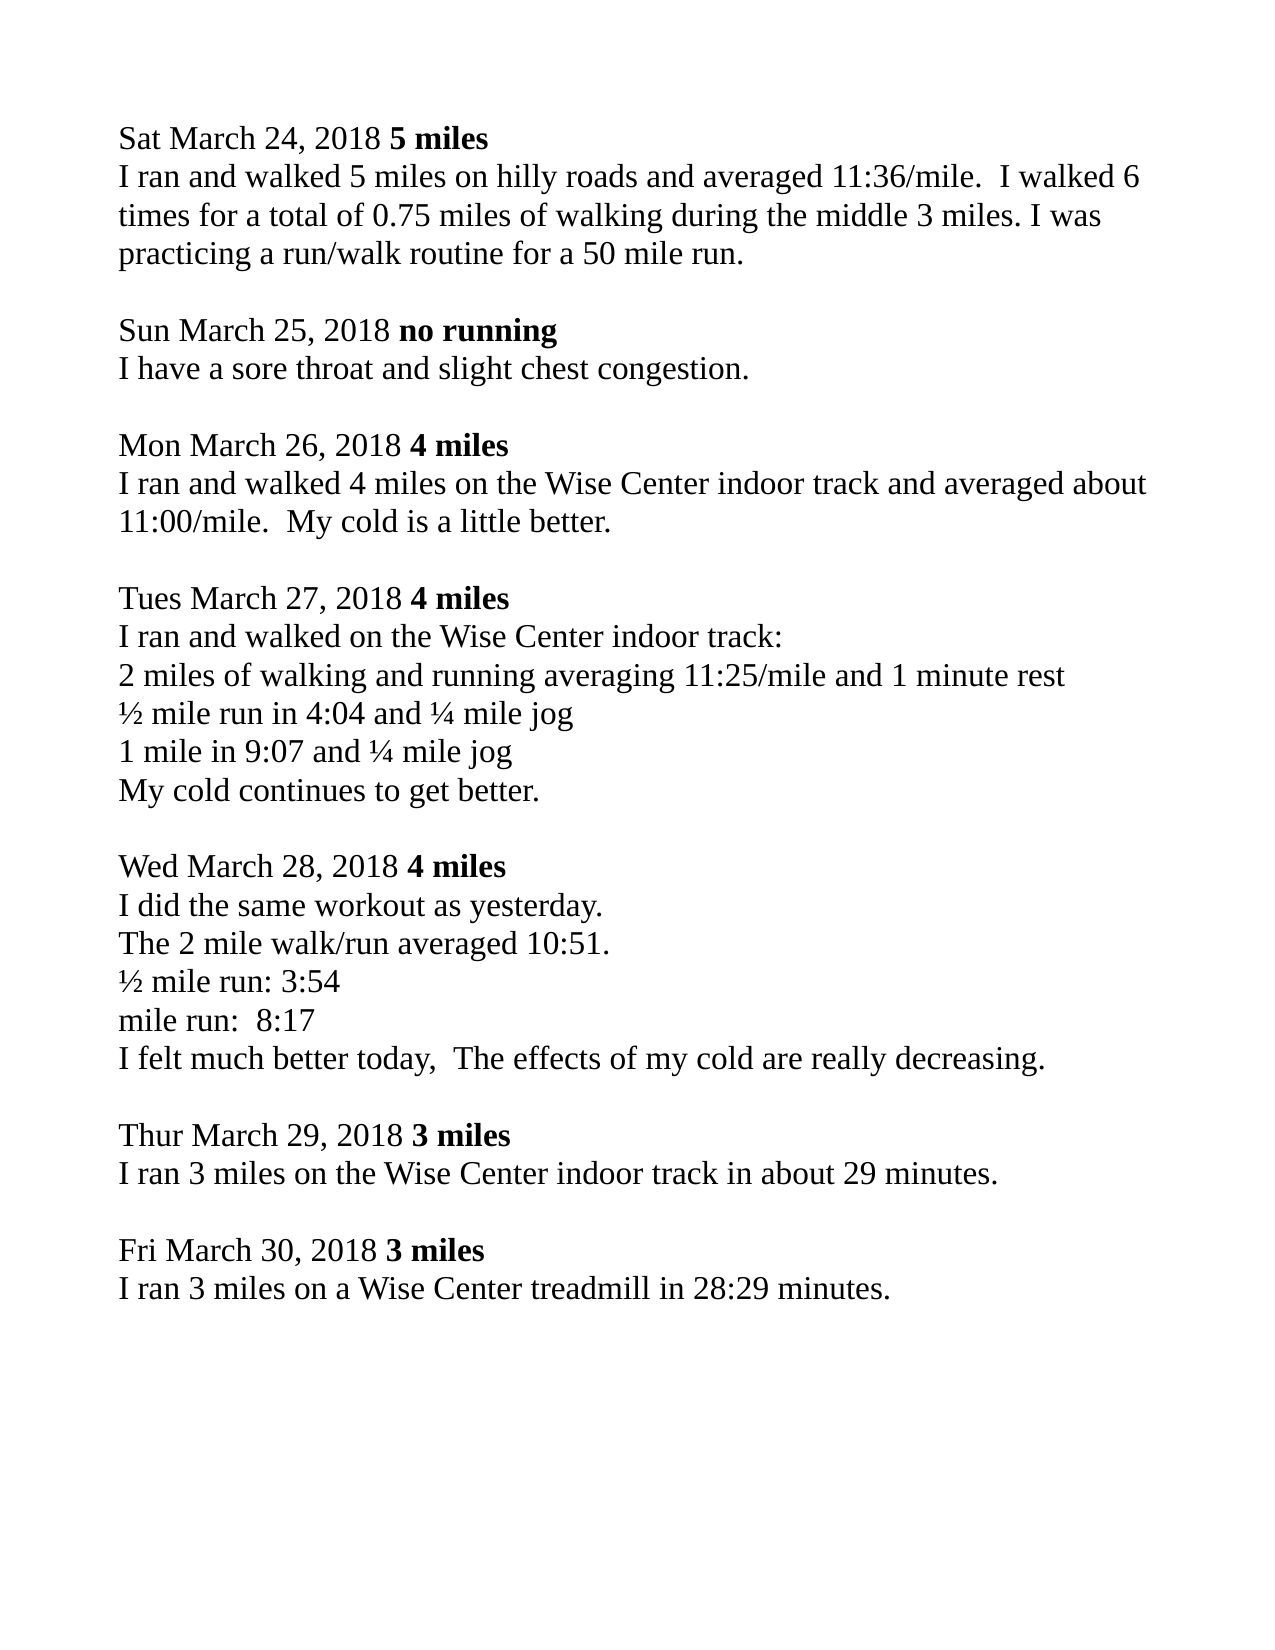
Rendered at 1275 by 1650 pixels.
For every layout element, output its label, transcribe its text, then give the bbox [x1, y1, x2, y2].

text The 2 mile walk/run averaged 10:51. [118, 923, 1161, 961]
text My cold continues to get better. [118, 770, 1161, 808]
text I ran 3 miles on the Wise Center indoor track in about 29 minutes. [118, 1153, 1161, 1191]
text Sun March 25, 2018 no running [118, 310, 1161, 348]
text I ran and walked 5 miles on hilly roads and averaged 11:36/mile. I walked 6 times for a total of 0.75 miles of walking during the middle 3 miles. I was practicing a run/walk routine for a 50 mile run. [118, 156, 1161, 271]
text Wed March 28, 2018 4 miles [118, 846, 1161, 885]
text Sat March 24, 2018 5 miles [118, 118, 1161, 156]
text I felt much better today, The effects of my cold are really decreasing. [118, 1038, 1161, 1076]
text I ran and walked on the Wise Center indoor track: [118, 616, 1161, 655]
text mile run: 8:17 [118, 1000, 1161, 1038]
text I did the same workout as yesterday. [118, 885, 1161, 923]
text 2 miles of walking and running averaging 11:25/mile and 1 minute rest [118, 655, 1161, 693]
text ½ mile run: 3:54 [118, 961, 1161, 1000]
text ½ mile run in 4:04 and ¼ mile jog [118, 693, 1161, 731]
text Mon March 26, 2018 4 miles [118, 425, 1161, 463]
text I ran 3 miles on a Wise Center treadmill in 28:29 minutes. [118, 1268, 1161, 1306]
text I ran and walked 4 miles on the Wise Center indoor track and averaged about 11:00/mile. My cold is a little better. [118, 463, 1161, 540]
text Fri March 30, 2018 3 miles [118, 1230, 1161, 1268]
text 1 mile in 9:07 and ¼ mile jog [118, 731, 1161, 770]
text I have a sore throat and slight chest congestion. [118, 348, 1161, 386]
text Thur March 29, 2018 3 miles [118, 1115, 1161, 1153]
text Tues March 27, 2018 4 miles [118, 578, 1161, 616]
